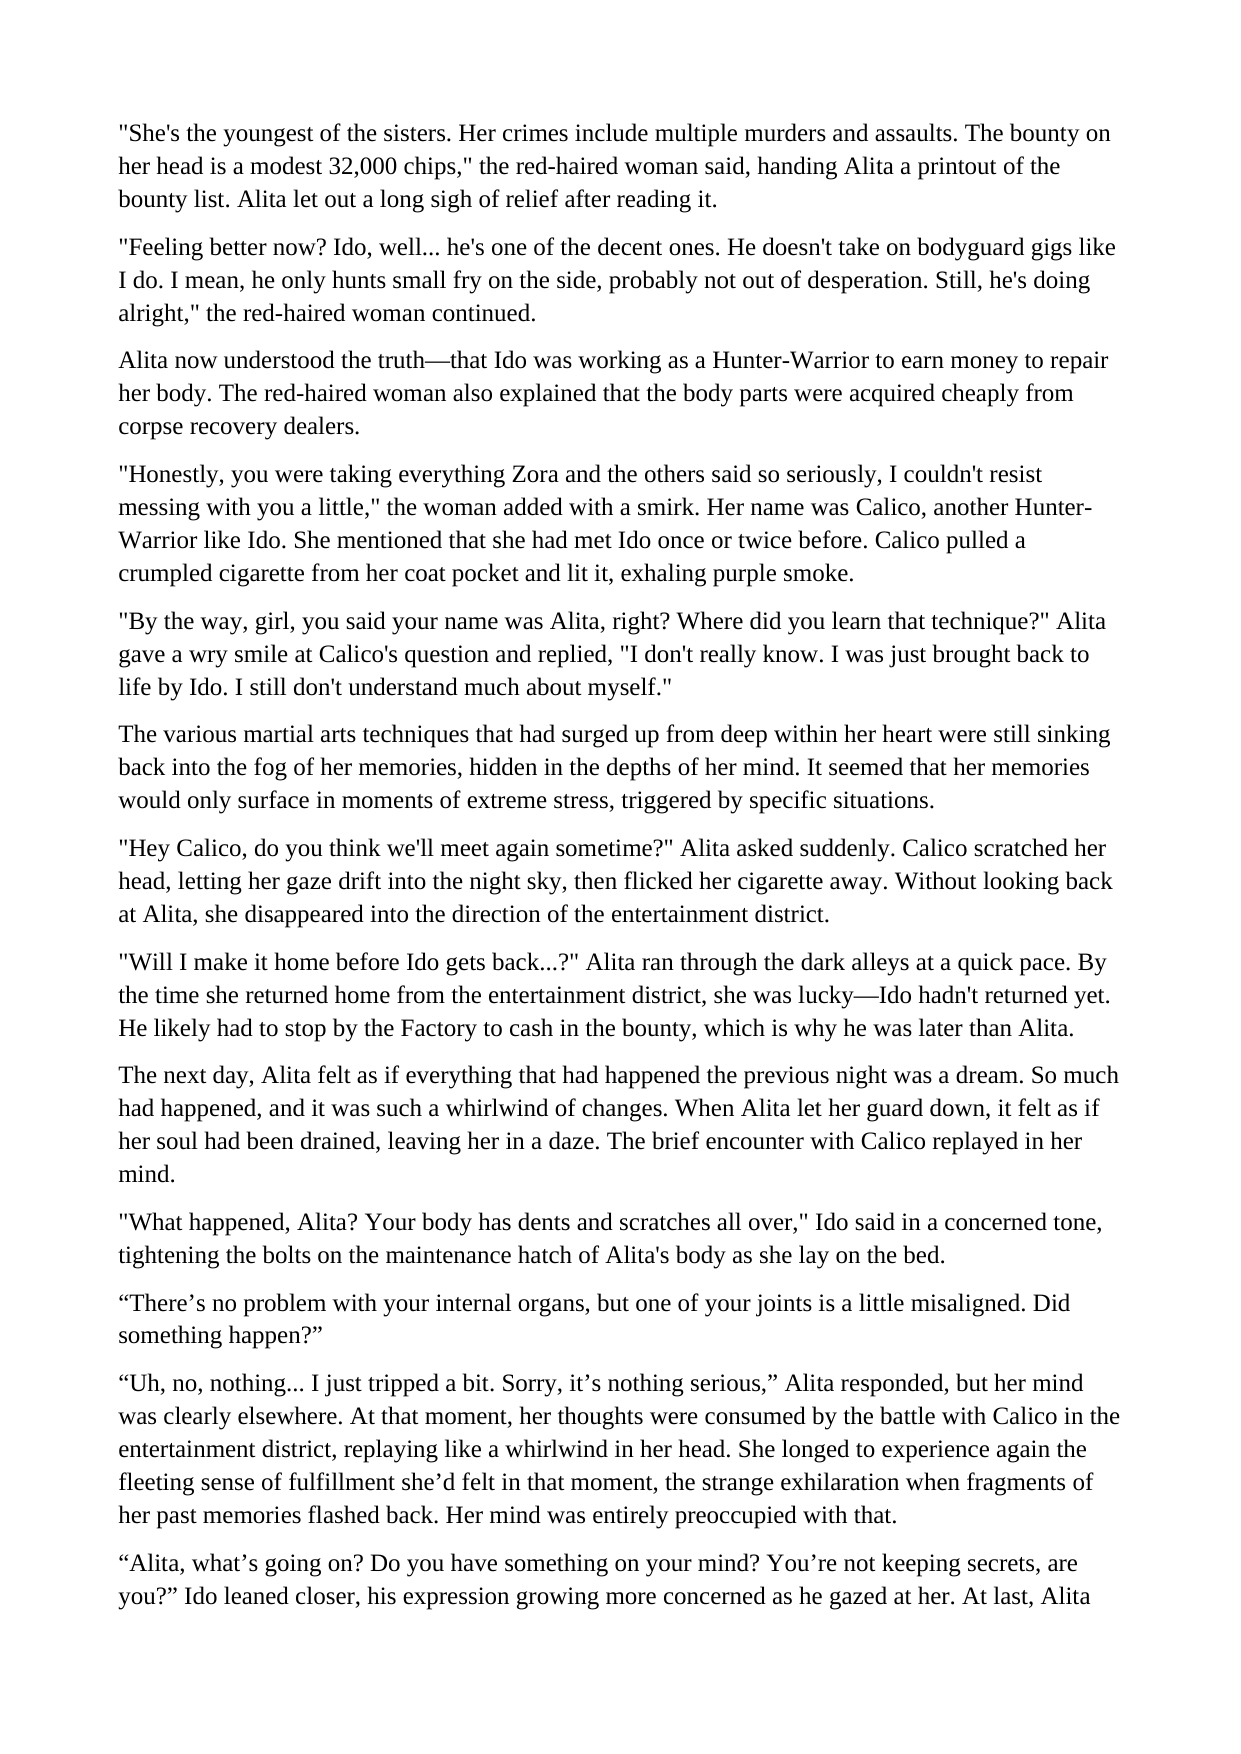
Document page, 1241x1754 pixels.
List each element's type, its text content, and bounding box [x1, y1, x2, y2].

text "Honestly, you were taking everything Zora and the others said so seriously, I couldn't resist messing with you a little," the woman added with a smirk. Her name was Calico, another Hunter-Warrior like Ido. She mentioned that she had met Ido once or twice before. Calico pulled a crumpled cigarette from her coat pocket and lit it, exhaling purple smoke. [118, 459, 1122, 587]
text The next day, Alita felt as if everything that had happened the previous night was a dream. So much had happened, and it was such a whirlwind of changes. When Alita let her guard down, it felt as if her soul had been drained, leaving her in a daze. The brief encounter with Calico replayed in her mind. [118, 1060, 1122, 1188]
text "Feeling better now? Ido, well... he's one of the decent ones. He doesn't take on bodyguard gigs like I do. I mean, he only hunts small fry on the side, probably not out of desperation. Still, he's doing alright," the red-haired woman continued. [118, 232, 1122, 327]
text "Hey Calico, do you think we'll meet again sometime?" Alita asked suddenly. Calico scratched her head, letting her gaze drift into the night sky, then flicked her cigarette away. Without looking back at Alita, she disappeared into the direction of the entertainment district. [118, 833, 1122, 928]
text "She's the youngest of the sisters. Her crimes include multiple murders and assaults. The bounty on her head is a modest 32,000 chips," the red-haired woman said, handing Alita a printout of the bounty list. Alita let out a long sigh of relief after reading it. [118, 118, 1122, 213]
text "By the way, girl, you said your name was Alita, right? Where did you learn that technique?" Alita gave a wry smile at Calico's question and replied, "I don't really know. I was just brought back to life by Ido. I still don't understand much about myself." [118, 606, 1122, 701]
text The various martial arts techniques that had surged up from deep within her heart were still sinking back into the fog of her memories, hidden in the depths of her mind. It seemed that her memories would only surface in moments of extreme stress, triggered by specific situations. [118, 719, 1122, 814]
text “Uh, no, nothing... I just tripped a bit. Sorry, it’s nothing serious,” Alita responded, but her mind was clearly elsewhere. At that moment, her thoughts were consumed by the battle with Calico in the entertainment district, replaying like a whirlwind in her head. She longed to experience again the fleeting sense of fulfillment she’d felt in that moment, the strange exhilaration when fragments of her past memories flashed back. Her mind was entirely preoccupied with that. [118, 1368, 1122, 1529]
text "What happened, Alita? Your body has dents and scratches all over," Ido said in a concerned tone, tightening the bolts on the maintenance hatch of Alita's body as she lay on the bed. [118, 1207, 1122, 1269]
text “There’s no problem with your internal organs, but one of your joints is a little misaligned. Did something happen?” [118, 1288, 1122, 1349]
text Alita now understood the truth—that Ido was working as a Hunter-Warrior to earn money to repair her body. The red-haired woman also explained that the body parts were acquired cheaply from corpse recovery dealers. [118, 345, 1122, 440]
text “Alita, what’s going on? Do you have something on your mind? You’re not keeping secrets, are you?” Ido leaned closer, his expression growing more concerned as he gazed at her. At last, Alita [118, 1548, 1122, 1610]
text "Will I make it home before Ido gets back...?" Alita ran through the dark alleys at a quick pace. By the time she returned home from the entertainment district, she was lucky—Ido hadn't returned yet. He likely had to stop by the Factory to cash in the bounty, which is why he was later than Alita. [118, 947, 1122, 1041]
